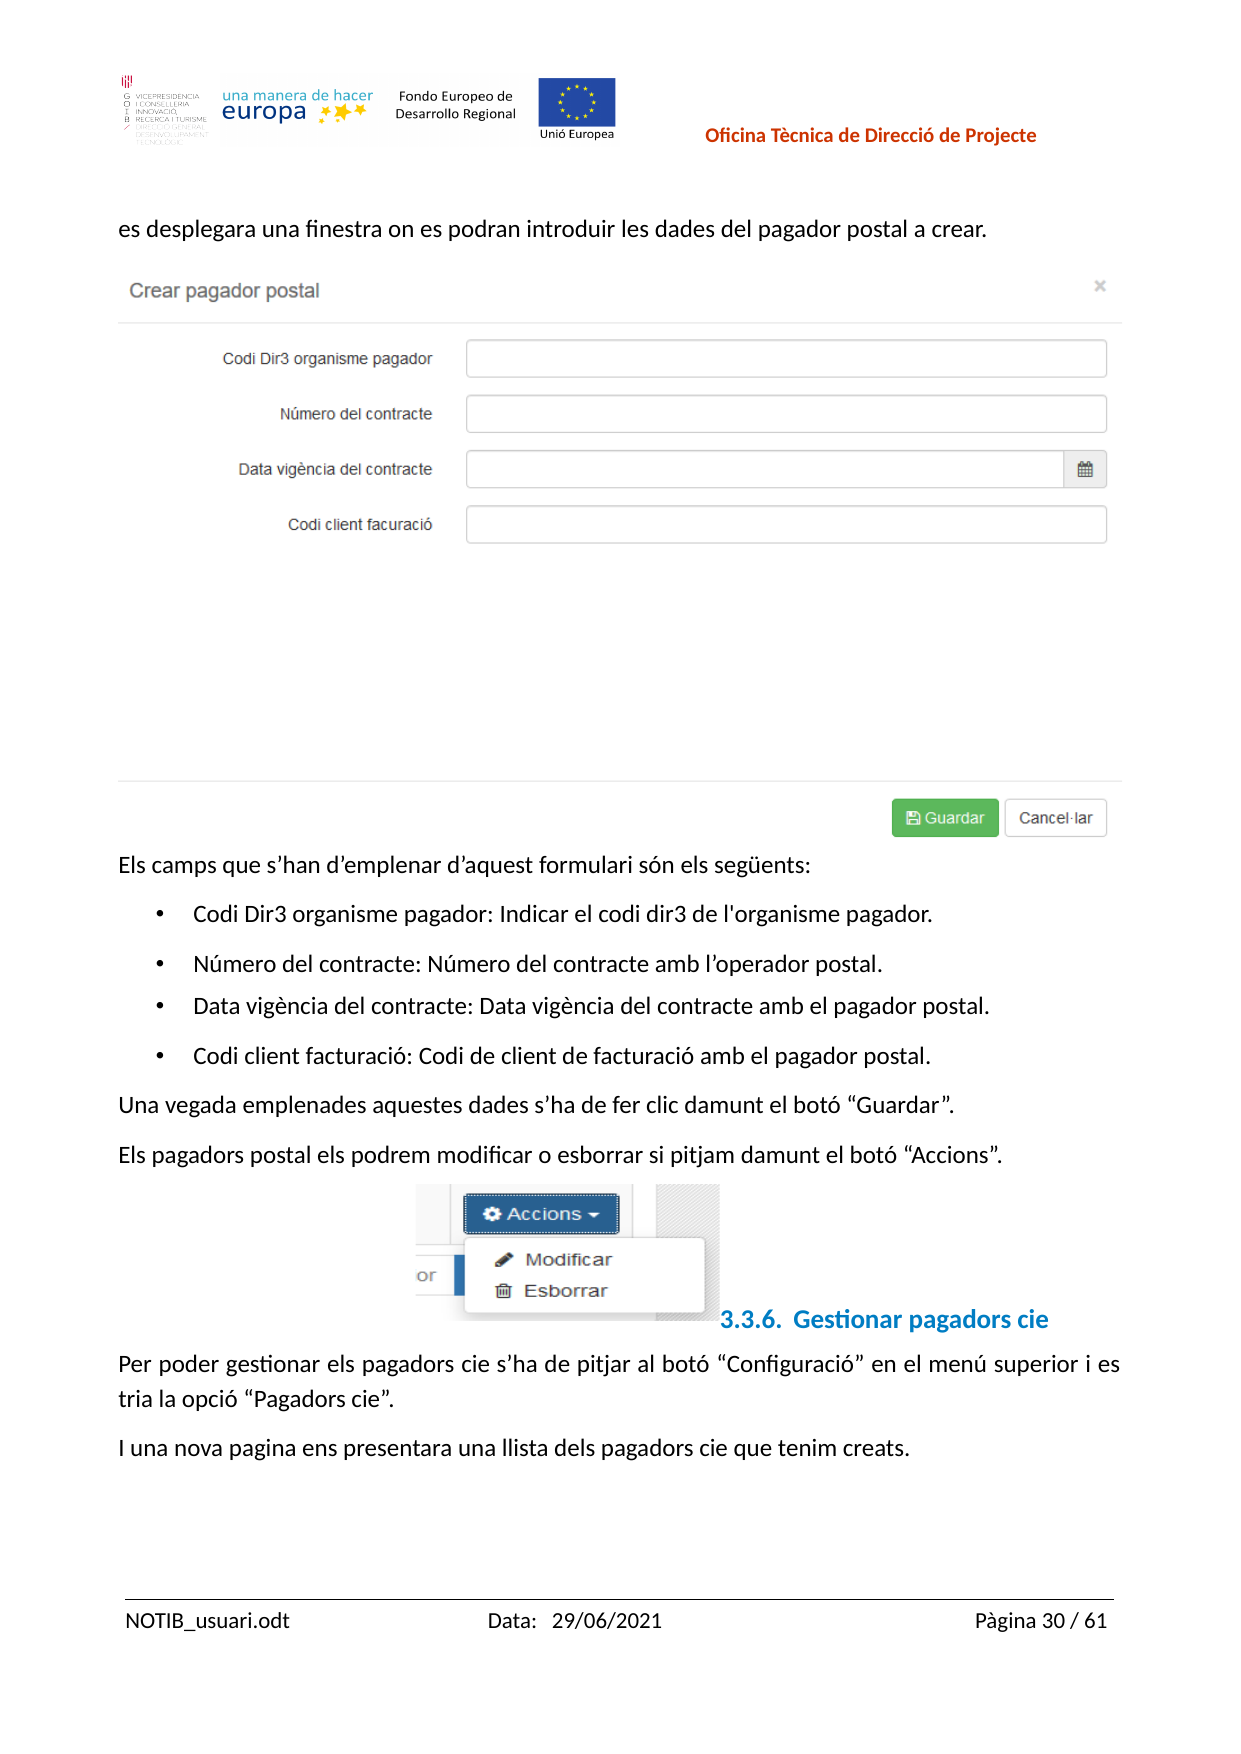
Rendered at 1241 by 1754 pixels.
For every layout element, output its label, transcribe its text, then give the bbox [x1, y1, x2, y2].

text Els pagadors postal els podrem modificar o esborrar si pitjam damunt el botó “Accions”. [118, 1139, 1122, 1169]
text es desplegara una finestra on es podran introduir les dades del pagador postal a crear. [118, 213, 1122, 243]
picture [415, 1184, 720, 1321]
picture [118, 73, 213, 147]
list Número del contracte: Número del contracte amb l’operador postal. [156, 948, 1122, 978]
text [118, 263, 1122, 267]
list Codi Dir3 organisme pagador: Indicar el codi dir3 de l'organisme pagador. [156, 898, 1122, 929]
subtitle Gestionar pagadors cie [118, 1302, 1122, 1335]
text Els camps que s’han d’emplenar d’aquest formulari són els següents: [118, 845, 1122, 879]
text I una nova pagina ens presentara una llista dels pagadors cie que tenim creats. [118, 1432, 1122, 1463]
picture [118, 267, 1123, 845]
text Una vegada emplenades aquestes dades s’ha de fer clic damunt el botó “Guardar”. [118, 1089, 1122, 1120]
picture [219, 73, 621, 147]
list Data vigència del contracte: Data vigència del contracte amb el pagador postal. [156, 990, 1122, 1021]
text Per poder gestionar els pagadors cie s’ha de pitjar al botó “Configuració” en el menú superior i es tria la opció “Pagadors cie”. [118, 1348, 1122, 1413]
list Codi client facturació: Codi de client de facturació amb el pagador postal. [156, 1040, 1122, 1070]
